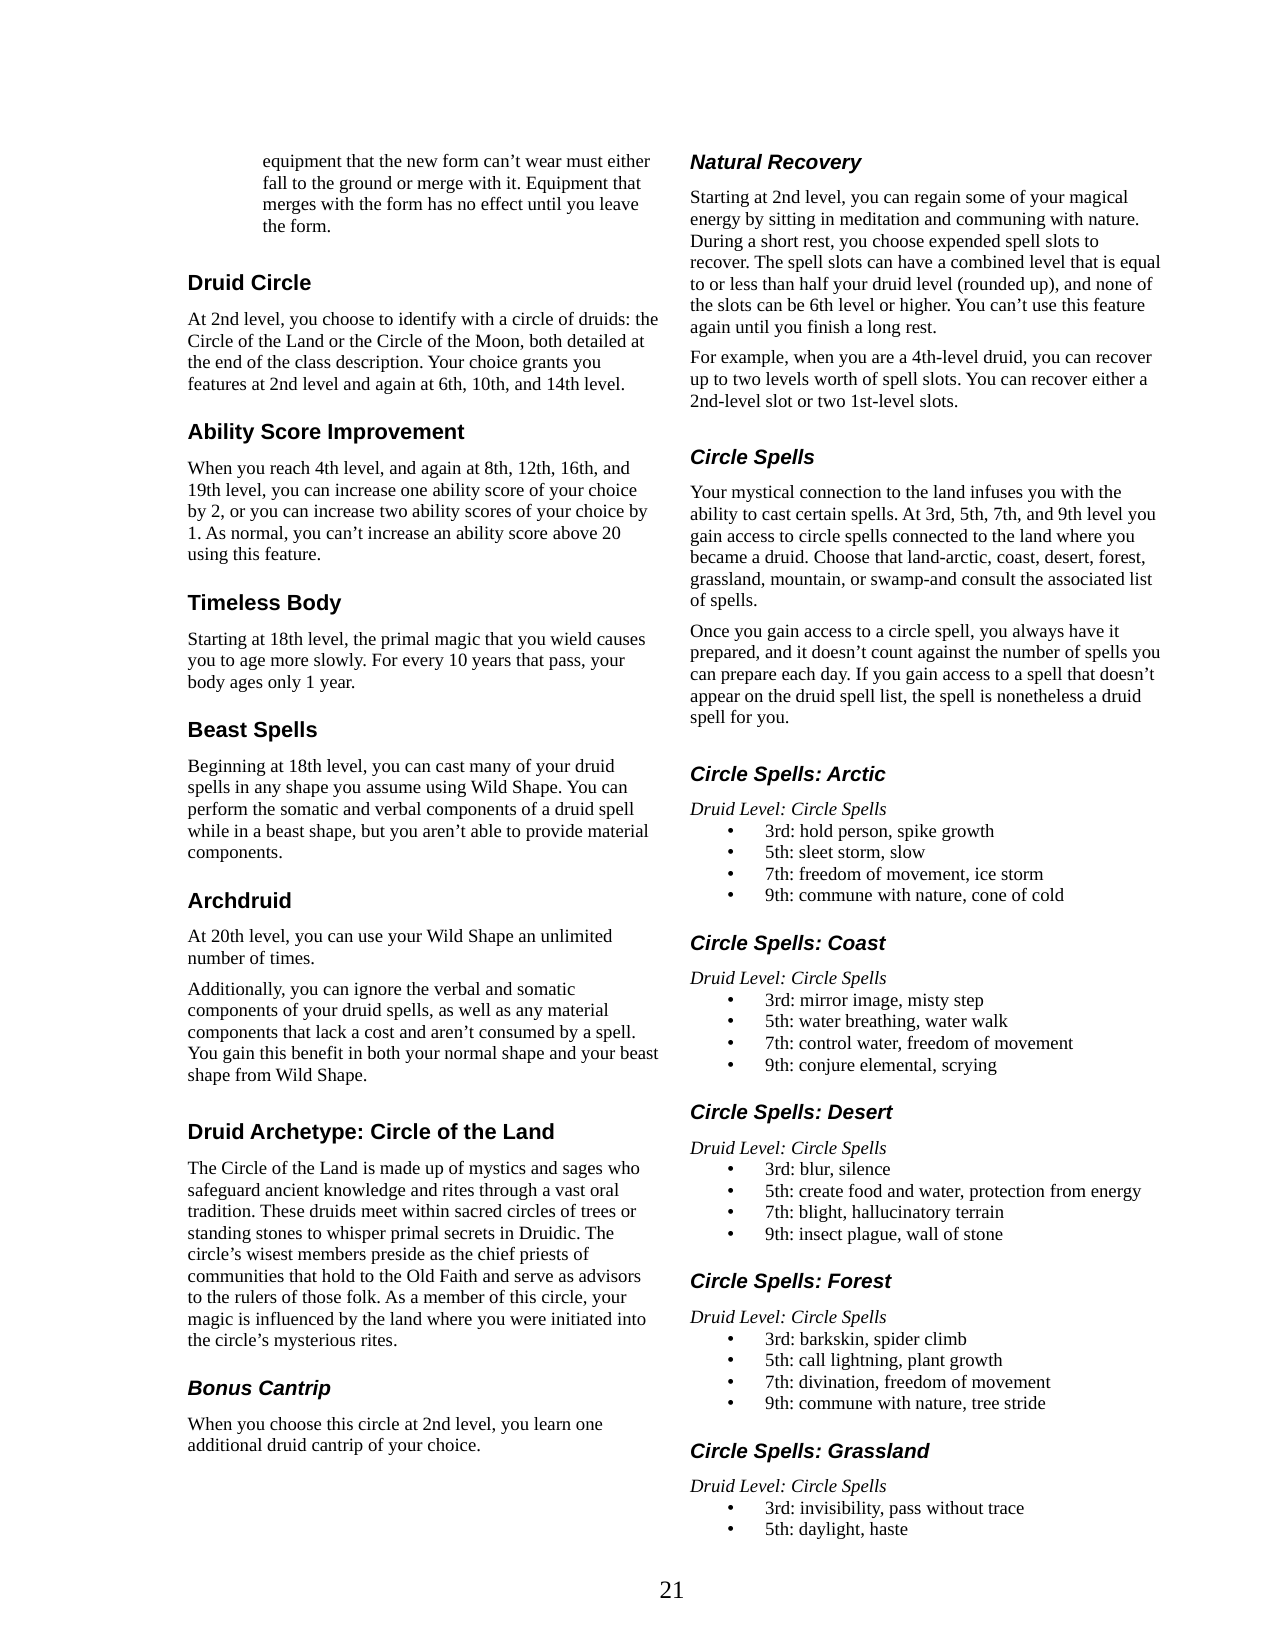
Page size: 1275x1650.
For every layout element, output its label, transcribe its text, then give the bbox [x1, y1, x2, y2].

text Druid Level: Circle Spells [690, 1475, 1162, 1497]
list 7th: blight, hallucinatory terrain [727, 1201, 1162, 1223]
list 5th: daylight, haste [727, 1518, 1162, 1540]
subtitle Circle Spells: Desert [690, 1100, 1162, 1124]
subtitle Druid Archetype: Circle of the Land [187, 1119, 660, 1144]
subtitle Beast Spells [187, 717, 660, 742]
list 3rd: blur, silence [727, 1158, 1162, 1180]
subtitle Archdruid [187, 888, 660, 913]
list 5th: water breathing, water walk [727, 1010, 1162, 1032]
subtitle Bonus Cantrip [187, 1376, 660, 1400]
text For example, when you are a 4th-level druid, you can recover up to two levels worth of spell slots. You can recover either a 2nd-level slot or two 1st-level slots. [690, 346, 1162, 411]
text Beginning at 18th level, you can cast many of your druid spells in any shape you assume using Wild Shape. You can perform the somatic and verbal components of a druid spell while in a beast shape, but you aren’t able to provide material components. [187, 755, 660, 863]
text When you choose this circle at 2nd level, you learn one additional druid cantrip of your choice. [187, 1412, 660, 1456]
subtitle Timeless Body [187, 590, 660, 615]
text Once you gain access to a circle spell, you always have it prepared, and it doesn’t count against the number of spells you can prepare each day. If you gain access to a spell that doesn’t appear on the druid spell list, the spell is nonetheless a druid spell for you. [690, 620, 1162, 728]
subtitle Circle Spells: Grassland [690, 1439, 1162, 1463]
list 9th: conjure elemental, scrying [727, 1053, 1162, 1075]
text Druid Level: Circle Spells [690, 967, 1162, 989]
text At 20th level, you can use your Wild Shape an unlimited number of times. [187, 925, 660, 968]
subtitle Natural Recovery [690, 150, 1162, 174]
list 5th: create food and water, protection from energy [727, 1180, 1162, 1201]
text The Circle of the Land is made up of mystics and sages who safeguard ancient knowledge and rites through a vast oral tradition. These druids meet within sacred circles of trees or standing stones to whisper primal secrets in Druidic. The circle’s wisest members preside as the chief priests of communities that hold to the Old Faith and serve as advisors to the rulers of those folk. As a member of this circle, your magic is influenced by the land where you were initiated into the circle’s mysterious rites. [187, 1157, 660, 1351]
text At 2nd level, you choose to identify with a circle of druids: the Circle of the Land or the Circle of the Moon, both detailed at the end of the class description. Your choice grants you features at 2nd level and again at 6th, 10th, and 14th level. [187, 308, 660, 394]
subtitle Druid Circle [187, 270, 660, 295]
list 9th: commune with nature, cone of cold [727, 884, 1162, 906]
list 9th: commune with nature, tree stride [727, 1392, 1162, 1414]
subtitle Circle Spells: Arctic [690, 762, 1162, 786]
text When you reach 4th level, and again at 8th, 12th, 16th, and 19th level, you can increase one ability score of your choice by 2, or you can increase two ability scores of your choice by 1. As normal, you can’t increase an ability score above 20 using this feature. [187, 457, 660, 565]
subtitle Ability Score Improvement [187, 419, 660, 444]
text Druid Level: Circle Spells [690, 1306, 1162, 1327]
text Starting at 2nd level, you can regain some of your magical energy by sitting in meditation and communing with nature. During a short rest, you choose expended spell slots to recover. The spell slots can have a combined level that is equal to or less than half your druid level (rounded up), and none of the slots can be 6th level or higher. You can’t use this feature again until you finish a long rest. [690, 186, 1162, 337]
list 5th: call lightning, plant growth [727, 1349, 1162, 1371]
list 3rd: mirror image, misty step [727, 989, 1162, 1010]
subtitle Circle Spells [690, 445, 1162, 469]
text Druid Level: Circle Spells [690, 1137, 1162, 1158]
subtitle Circle Spells: Forest [690, 1269, 1162, 1293]
list 9th: insect plague, wall of stone [727, 1223, 1162, 1244]
list 3rd: barkskin, spider climb [727, 1327, 1162, 1349]
list 5th: sleet storm, slow [727, 841, 1162, 863]
list 7th: freedom of movement, ice storm [727, 863, 1162, 884]
list 3rd: hold person, spike growth [727, 819, 1162, 841]
list 7th: control water, freedom of movement [727, 1032, 1162, 1053]
text Additionally, you can ignore the verbal and somatic components of your druid spells, as well as any material components that lack a cost and aren’t consumed by a spell. You gain this benefit in both your normal shape and your beast shape from Wild Shape. [187, 977, 660, 1085]
text Druid Level: Circle Spells [690, 798, 1162, 819]
list 3rd: invisibility, pass without trace [727, 1497, 1162, 1518]
list 7th: divination, freedom of movement [727, 1371, 1162, 1392]
list equipment that the new form can’t wear must either fall to the ground or merge with it. Equipment that merges with the form has no effect until you leave the form. [225, 150, 660, 236]
text Starting at 18th level, the primal magic that you wield causes you to age more slowly. For every 10 years that pass, your body ages only 1 year. [187, 627, 660, 692]
text Your mystical connection to the land infuses you with the ability to cast certain spells. At 3rd, 5th, 7th, and 9th level you gain access to circle spells connected to the land where you became a druid. Choose that land-arctic, coast, desert, forest, grassland, mountain, or swamp-and consult the associated list of spells. [690, 481, 1162, 611]
subtitle Circle Spells: Coast [690, 931, 1162, 955]
